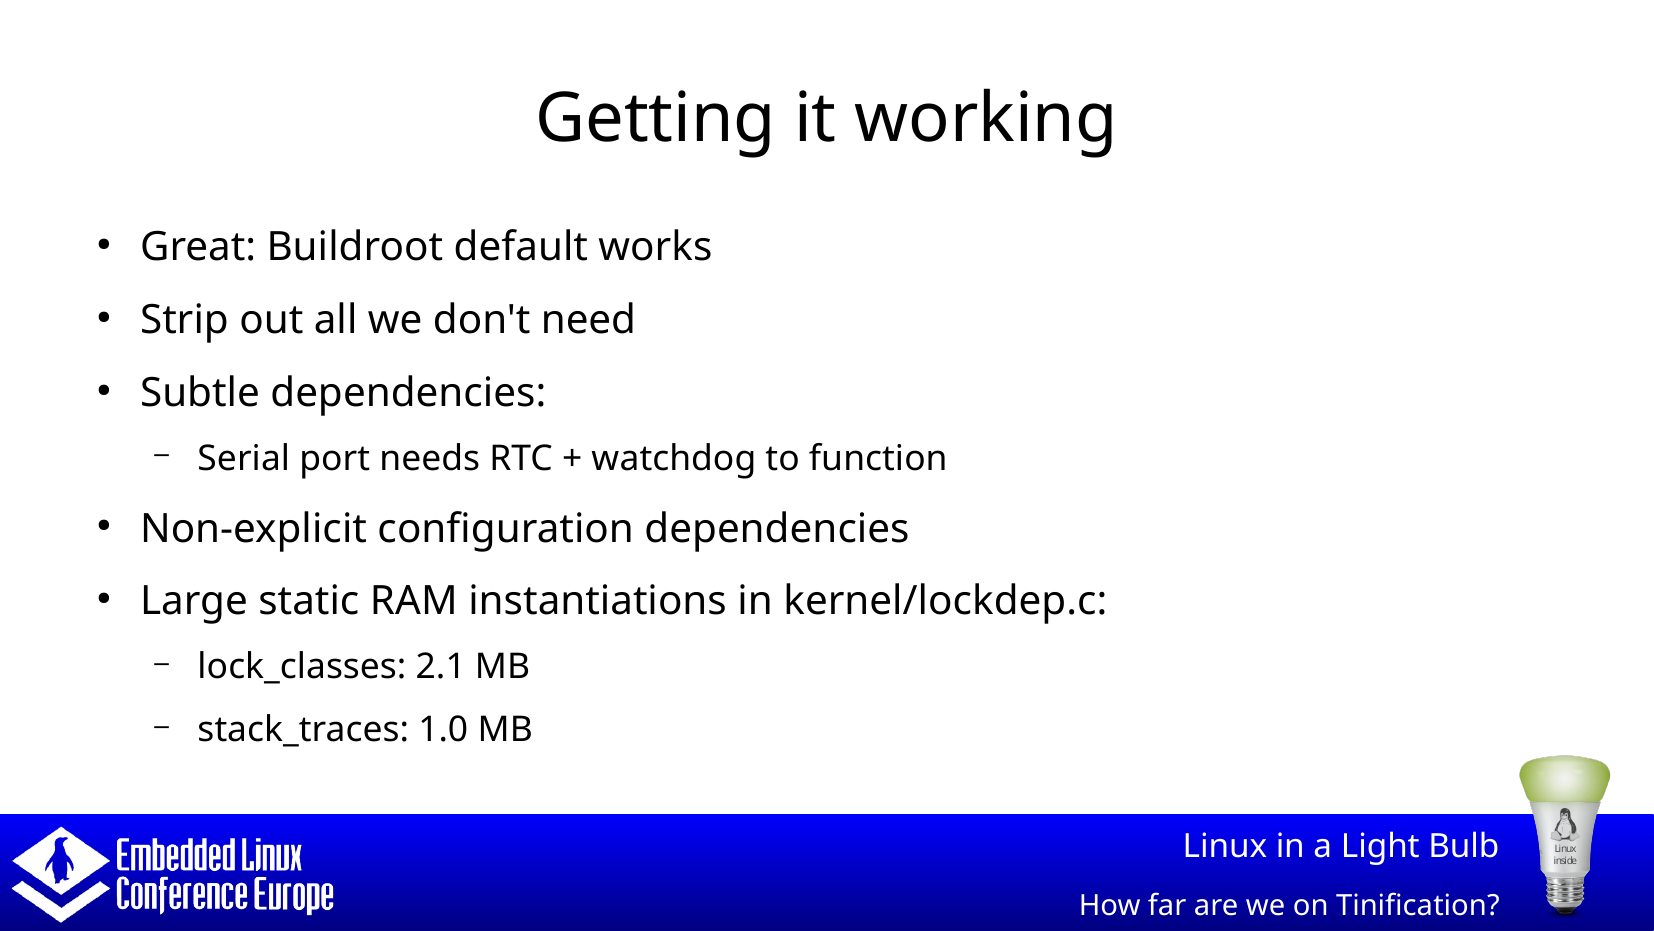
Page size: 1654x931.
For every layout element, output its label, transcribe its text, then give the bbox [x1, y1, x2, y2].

title Getting it working [82, 37, 1571, 193]
picture [7, 821, 338, 927]
list Great: Buildroot default works Strip out all we don't need Subtle dependencies: Serial port needs RTC + watchdog to function Non-explicit configuration dependencies Large static RAM instantiations in kernel/lockdep.c: lock_classes: 2.1 MB stack_traces: 1.0 MB [82, 217, 1571, 758]
